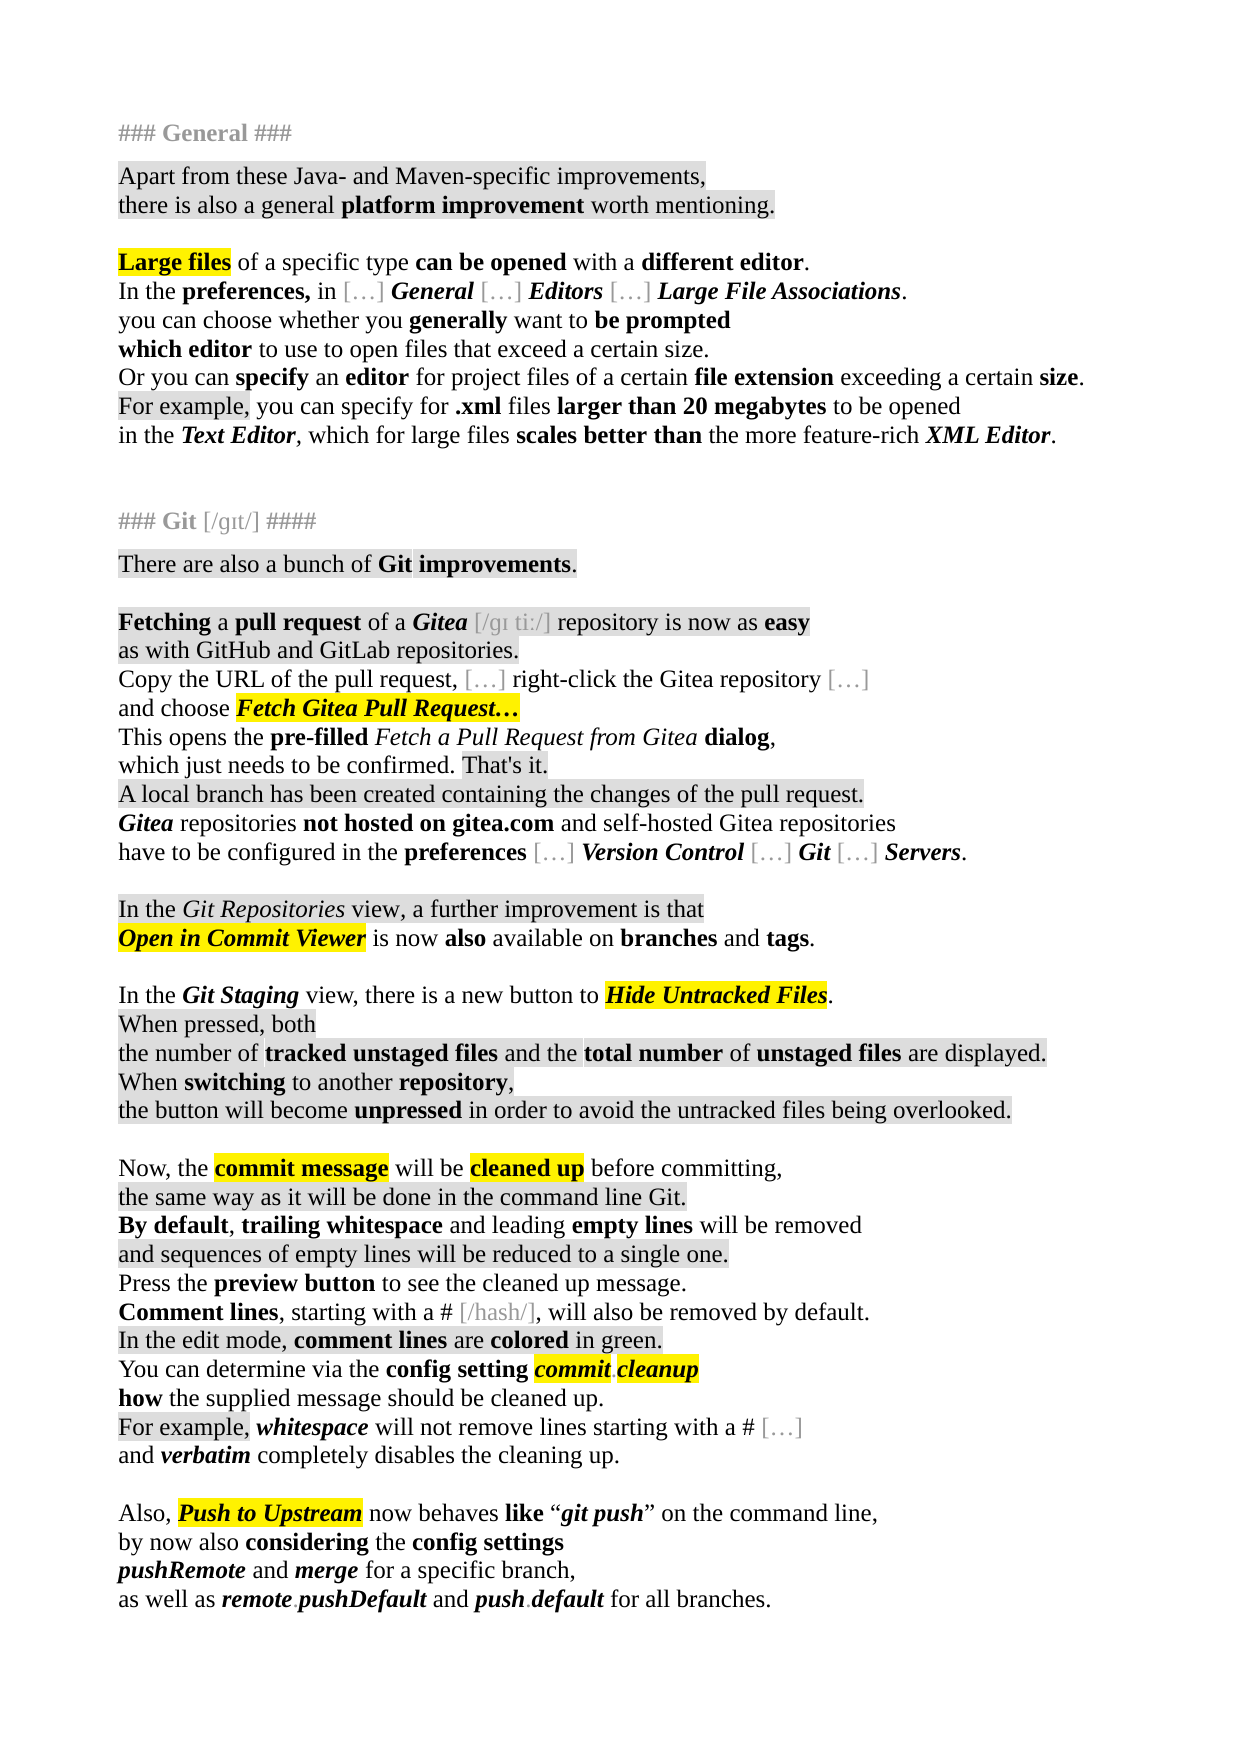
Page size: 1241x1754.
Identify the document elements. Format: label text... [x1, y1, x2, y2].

text have to be configured in the preferences […] Version Control […] Git […] Servers. [118, 837, 1122, 866]
text which editor to use to open files that exceed a certain size. [118, 334, 1122, 362]
text In the Git Staging view, there is a new button to Hide Untracked Files. [118, 981, 1122, 1009]
text In the edit mode, comment lines are colored in green. [118, 1326, 1122, 1354]
text how the supplied message should be cleaned up. [118, 1383, 1122, 1412]
text Copy the URL of the pull request, […] right-click the Gitea repository […] [118, 664, 1122, 693]
text there is also a general platform improvement worth mentioning. [118, 190, 1122, 219]
text Or you can specify an editor for project files of a certain file extension exceeding a certain size. [118, 362, 1122, 391]
text Fetching a pull request of a Gitea [/ɡɪ tiː/] repository is now as easy [118, 607, 1122, 636]
text as with GitHub and GitLab repositories. [118, 636, 1122, 664]
text For example, whitespace will not remove lines starting with a # […] [118, 1412, 1122, 1441]
text Large files of a specific type can be opened with a different editor. [118, 247, 1122, 276]
text Also, Push to Upstream now behaves like “git push” on the command line, [118, 1498, 1122, 1527]
text and verbatim completely disables the cleaning up. [118, 1441, 1122, 1469]
text When switching to another repository, [118, 1067, 1122, 1096]
text ### General ### [118, 118, 1122, 147]
text by now also considering the config settings [118, 1527, 1122, 1556]
text Apart from these Java- and Maven-specific improvements, [118, 161, 1122, 190]
text which just needs to be confirmed. That's it. [118, 751, 1122, 779]
text There are also a bunch of Git improvements. [118, 549, 1122, 578]
text In the preferences, in […] General […] Editors […] Large File Associations. [118, 276, 1122, 305]
text the button will become unpressed in order to avoid the untracked files being overlooked. [118, 1096, 1122, 1124]
text For example, you can specify for .xml files larger than 20 megabytes to be opened [118, 391, 1122, 420]
text pushRemote and merge for a specific branch, [118, 1556, 1122, 1584]
text In the Git Repositories view, a further improvement is that [118, 894, 1122, 923]
text Now, the commit message will be cleaned up before committing, [118, 1153, 1122, 1182]
text Press the preview button to see the cleaned up message. [118, 1268, 1122, 1297]
text Gitea repositories not hosted on gitea.com and self-hosted Gitea repositories [118, 808, 1122, 837]
text as well as remote.pushDefault and push.default for all branches. [118, 1584, 1122, 1613]
text Comment lines, starting with a # [/hash/], will also be removed by default. [118, 1297, 1122, 1326]
text You can determine via the config setting commit.cleanup [118, 1354, 1122, 1383]
text This opens the pre-filled Fetch a Pull Request from Gitea dialog, [118, 722, 1122, 751]
text A local branch has been created containing the changes of the pull request. [118, 779, 1122, 808]
text Open in Commit Viewer is now also available on branches and tags. [118, 923, 1122, 952]
text you can choose whether you generally want to be prompted [118, 305, 1122, 334]
text in the Text Editor, which for large files scales better than the more feature-rich XML Editor. [118, 420, 1122, 449]
text the same way as it will be done in the command line Git. [118, 1182, 1122, 1211]
text By default, trailing whitespace and leading empty lines will be removed [118, 1211, 1122, 1239]
text and sequences of empty lines will be reduced to a single one. [118, 1239, 1122, 1268]
text When pressed, both [118, 1009, 1122, 1038]
text the number of tracked unstaged files and the total number of unstaged files are displayed. [118, 1038, 1122, 1067]
text ### Git [/ɡɪt/] #### [118, 506, 1122, 535]
text and choose Fetch Gitea Pull Request… [118, 693, 1122, 722]
